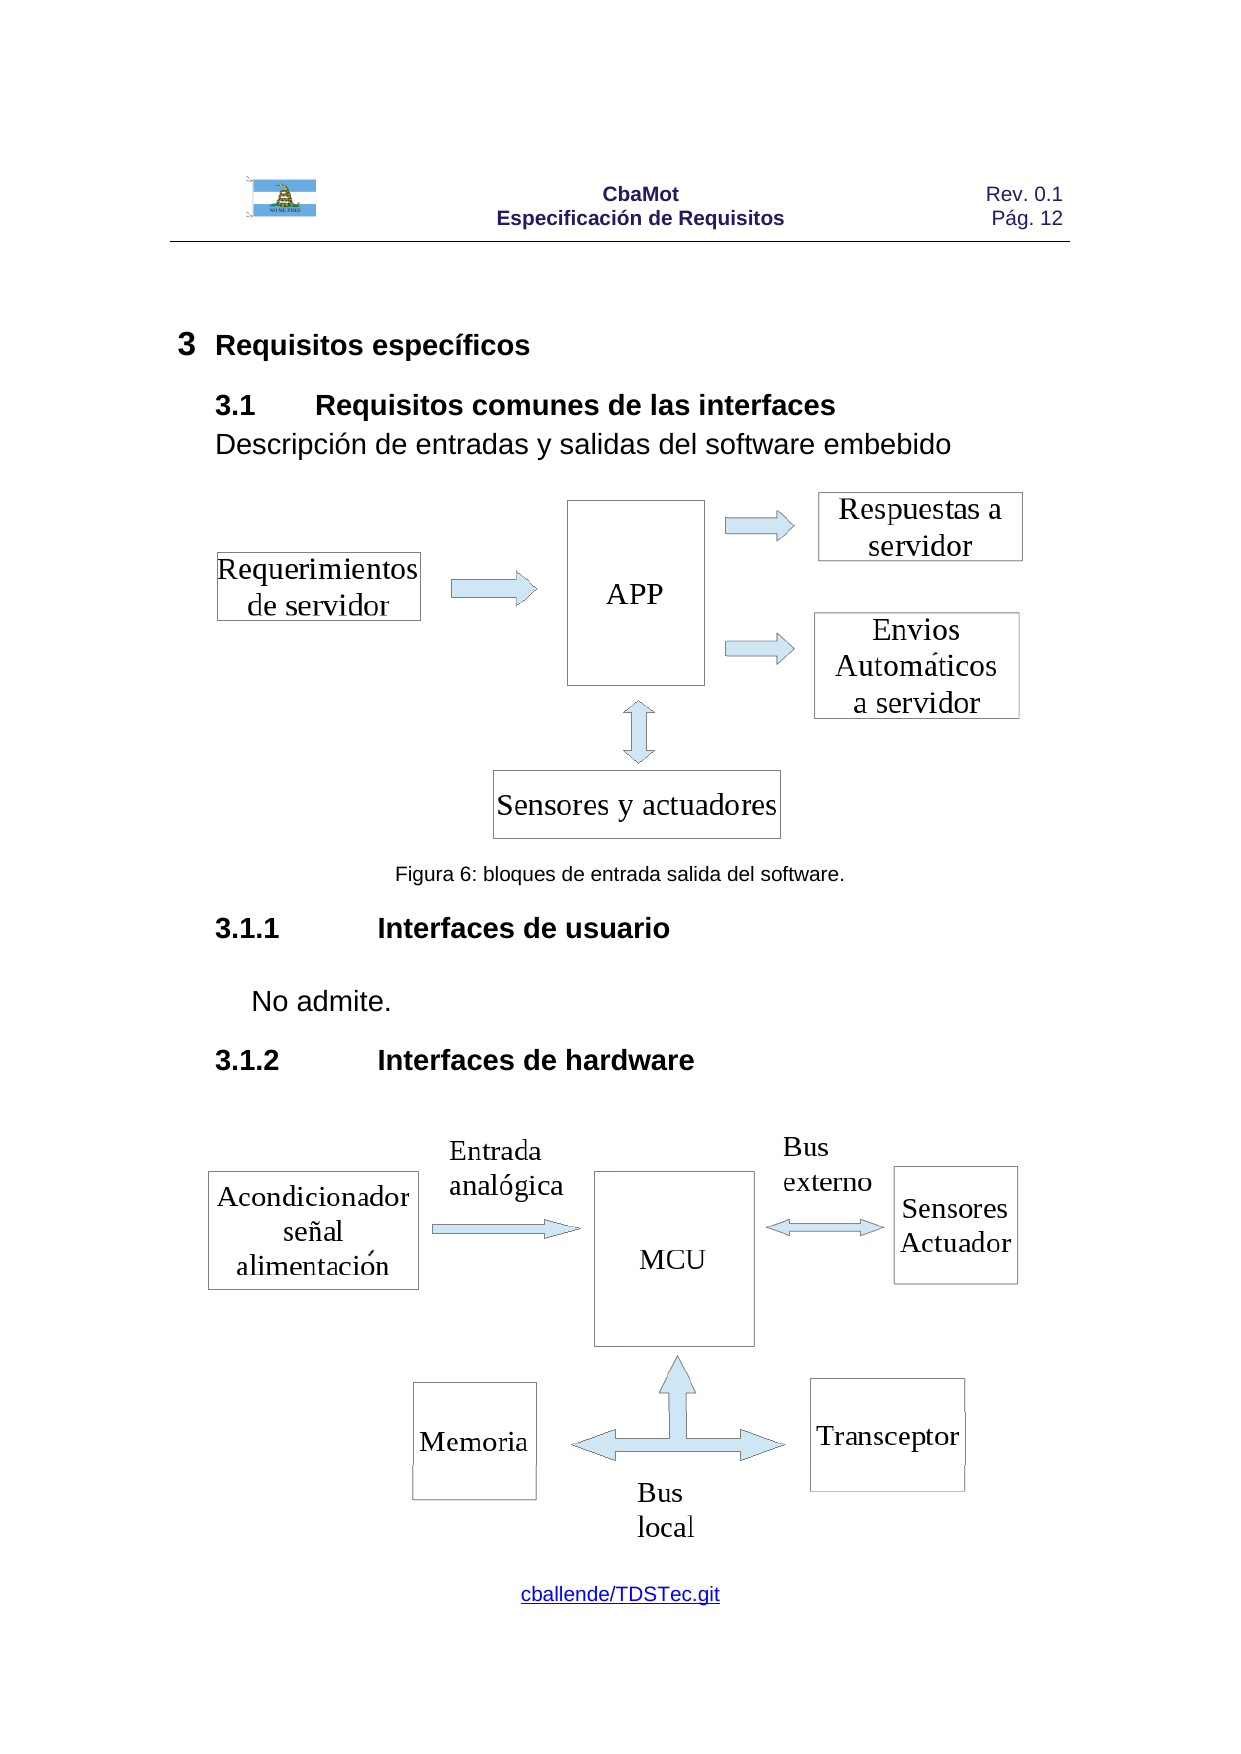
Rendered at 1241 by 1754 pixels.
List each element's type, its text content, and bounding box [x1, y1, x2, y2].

picture [242, 174, 320, 220]
text No admite. [215, 984, 1063, 1018]
subtitle Interfaces de hardware [215, 1043, 1063, 1076]
subtitle Requisitos específicos [177, 324, 1063, 363]
picture [196, 461, 1045, 862]
subtitle Interfaces de usuario [215, 911, 1063, 944]
text Figura 6: bloques de entrada salida del software. [177, 862, 1063, 886]
subtitle Requisitos comunes de las interfaces [215, 388, 1063, 421]
picture [196, 1106, 1045, 1564]
text Descripción de entradas y salidas del software embebido [215, 427, 1063, 461]
